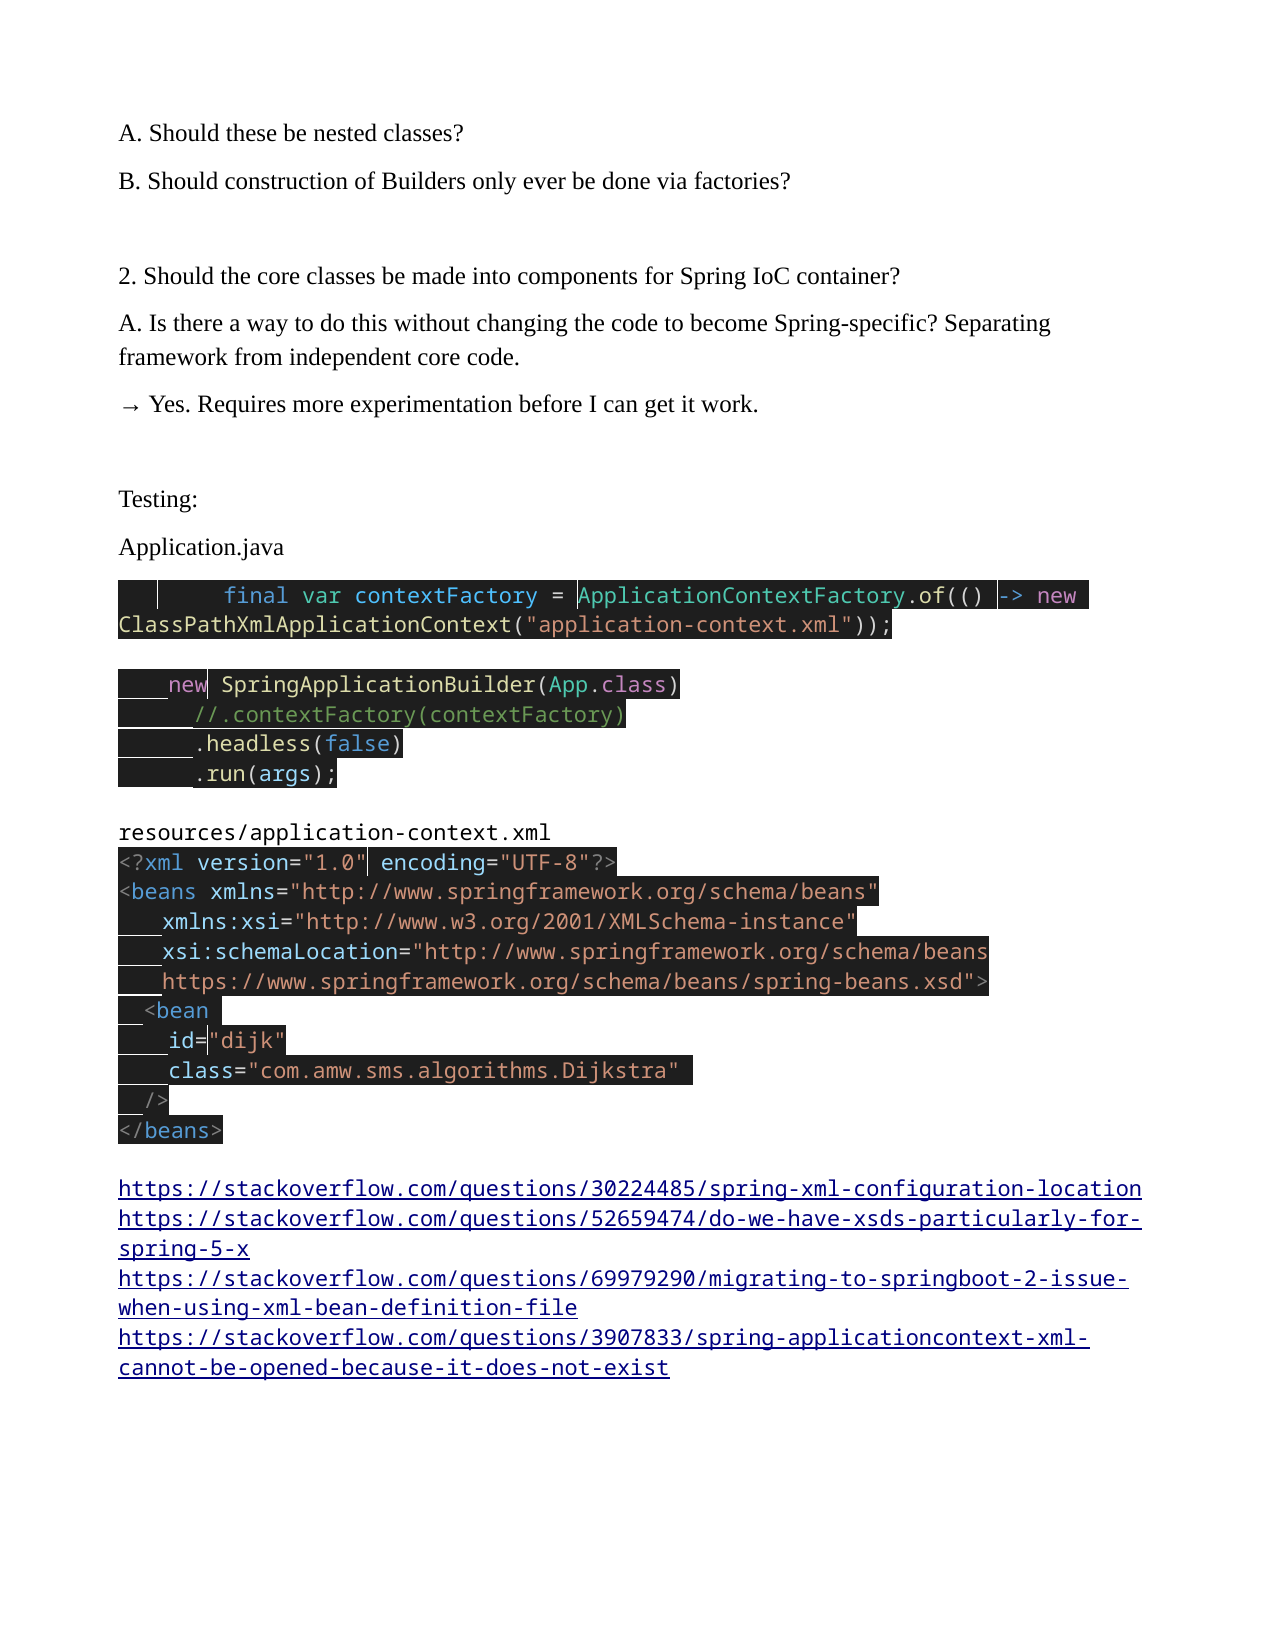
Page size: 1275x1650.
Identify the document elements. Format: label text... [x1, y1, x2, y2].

text .headless(false) [118, 728, 1157, 758]
text //.contextFactory(contextFactory) [118, 699, 1157, 728]
text → Yes. Requires more experimentation before I can get it work. [118, 389, 1157, 418]
text final var contextFactory = ApplicationContextFactory.of(() -> new ClassPathXmlApplicationContext("application-context.xml")); [118, 579, 1157, 639]
text resources/application-context.xml [118, 817, 1157, 847]
text B. Should construction of Builders only ever be done via factories? [118, 166, 1157, 194]
text /> [118, 1085, 1157, 1115]
text https://stackoverflow.com/questions/52659474/do-we-have-xsds-particularly-for-spring-5-x [118, 1203, 1157, 1263]
text https://stackoverflow.com/questions/30224485/spring-xml-configuration-location [118, 1173, 1157, 1203]
text .run(args); [118, 758, 1157, 788]
text 2. Should the core classes be made into components for Spring IoC container? [118, 261, 1157, 290]
text <beans xmlns="http://www.springframework.org/schema/beans" [118, 876, 1157, 906]
text https://www.springframework.org/schema/beans/spring-beans.xsd"> [118, 966, 1157, 996]
text <bean [118, 996, 1157, 1025]
text </beans> [118, 1115, 1157, 1144]
text new SpringApplicationBuilder(App.class) [118, 669, 1157, 699]
text <?xml version="1.0" encoding="UTF-8"?> [118, 847, 1157, 876]
text xsi:schemaLocation="http://www.springframework.org/schema/beans [118, 936, 1157, 966]
text xmlns:xsi="http://www.w3.org/2001/XMLSchema-instance" [118, 906, 1157, 936]
text Testing: [118, 484, 1157, 513]
text id="dijk" [118, 1025, 1157, 1055]
text https://stackoverflow.com/questions/3907833/spring-applicationcontext-xml-cannot-be-opened-because-it-does-not-exist [118, 1322, 1157, 1382]
text class="com.amw.sms.algorithms.Dijkstra" [118, 1055, 1157, 1085]
text https://stackoverflow.com/questions/69979290/migrating-to-springboot-2-issue-when-using-xml-bean-definition-file [118, 1263, 1157, 1322]
text A. Is there a way to do this without changing the code to become Spring-specific? Separating framework from independent core code. [118, 308, 1157, 370]
text A. Should these be nested classes? [118, 118, 1157, 147]
text Application.java [118, 532, 1157, 561]
